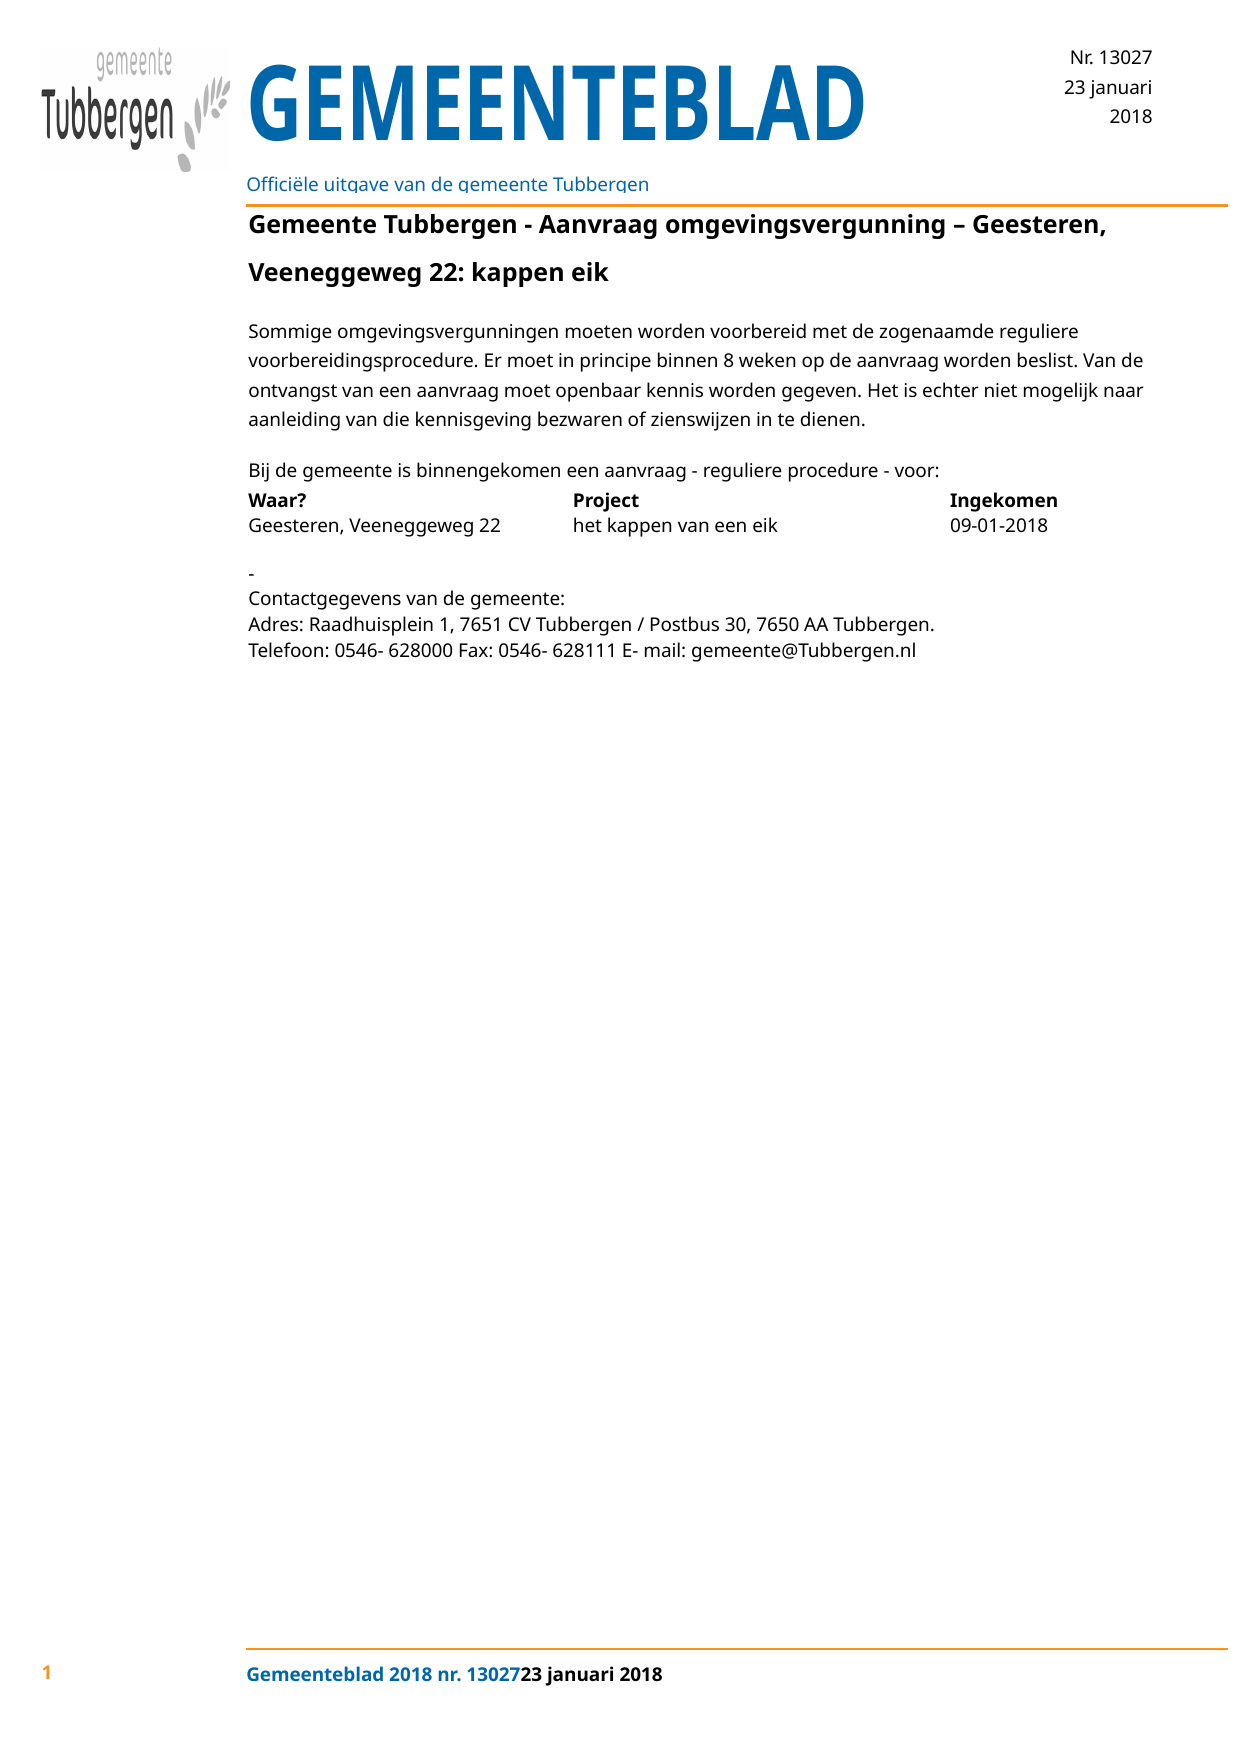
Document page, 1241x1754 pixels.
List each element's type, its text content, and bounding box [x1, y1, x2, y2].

text - [248, 560, 1152, 585]
text Adres: Raadhuisplein 1, 7651 CV Tubbergen / Postbus 30, 7650 AA Tubbergen. [248, 611, 1152, 637]
text Contactgegevens van de gemeente: [248, 585, 1152, 611]
text Bij de gemeente is binnengekomen een aanvraag - reguliere procedure - voor: [248, 457, 1152, 483]
table_cell Geesteren, Veeneggeweg 22 [248, 513, 573, 538]
table_cell het kappen van een eik [573, 513, 950, 538]
table_header Project [573, 487, 950, 512]
picture [41, 47, 231, 172]
text Telefoon: 0546- 628000 Fax: 0546- 628111 E- mail: gemeente@Tubbergen.nl [248, 637, 1152, 663]
table_header Waar? [248, 487, 573, 512]
table_cell 09-01-2018 [950, 513, 1152, 538]
table_header Ingekomen [950, 487, 1152, 512]
text Gemeente Tubbergen - Aanvraag omgevingsvergunning – Geesteren, Veeneggeweg 22: kappen eik [248, 207, 1152, 288]
text Sommige omgevingsvergunningen moeten worden voorbereid met de zogenaamde reguliere voorbereidingsprocedure. Er moet in principe binnen 8 weken op de aanvraag worden beslist. Van de ontvangst van een aanvraag moet openbaar kennis worden gegeven. Het is echter niet mogelijk naar aanleiding van die kennisgeving bezwaren of zienswijzen in te dienen. [248, 318, 1152, 432]
